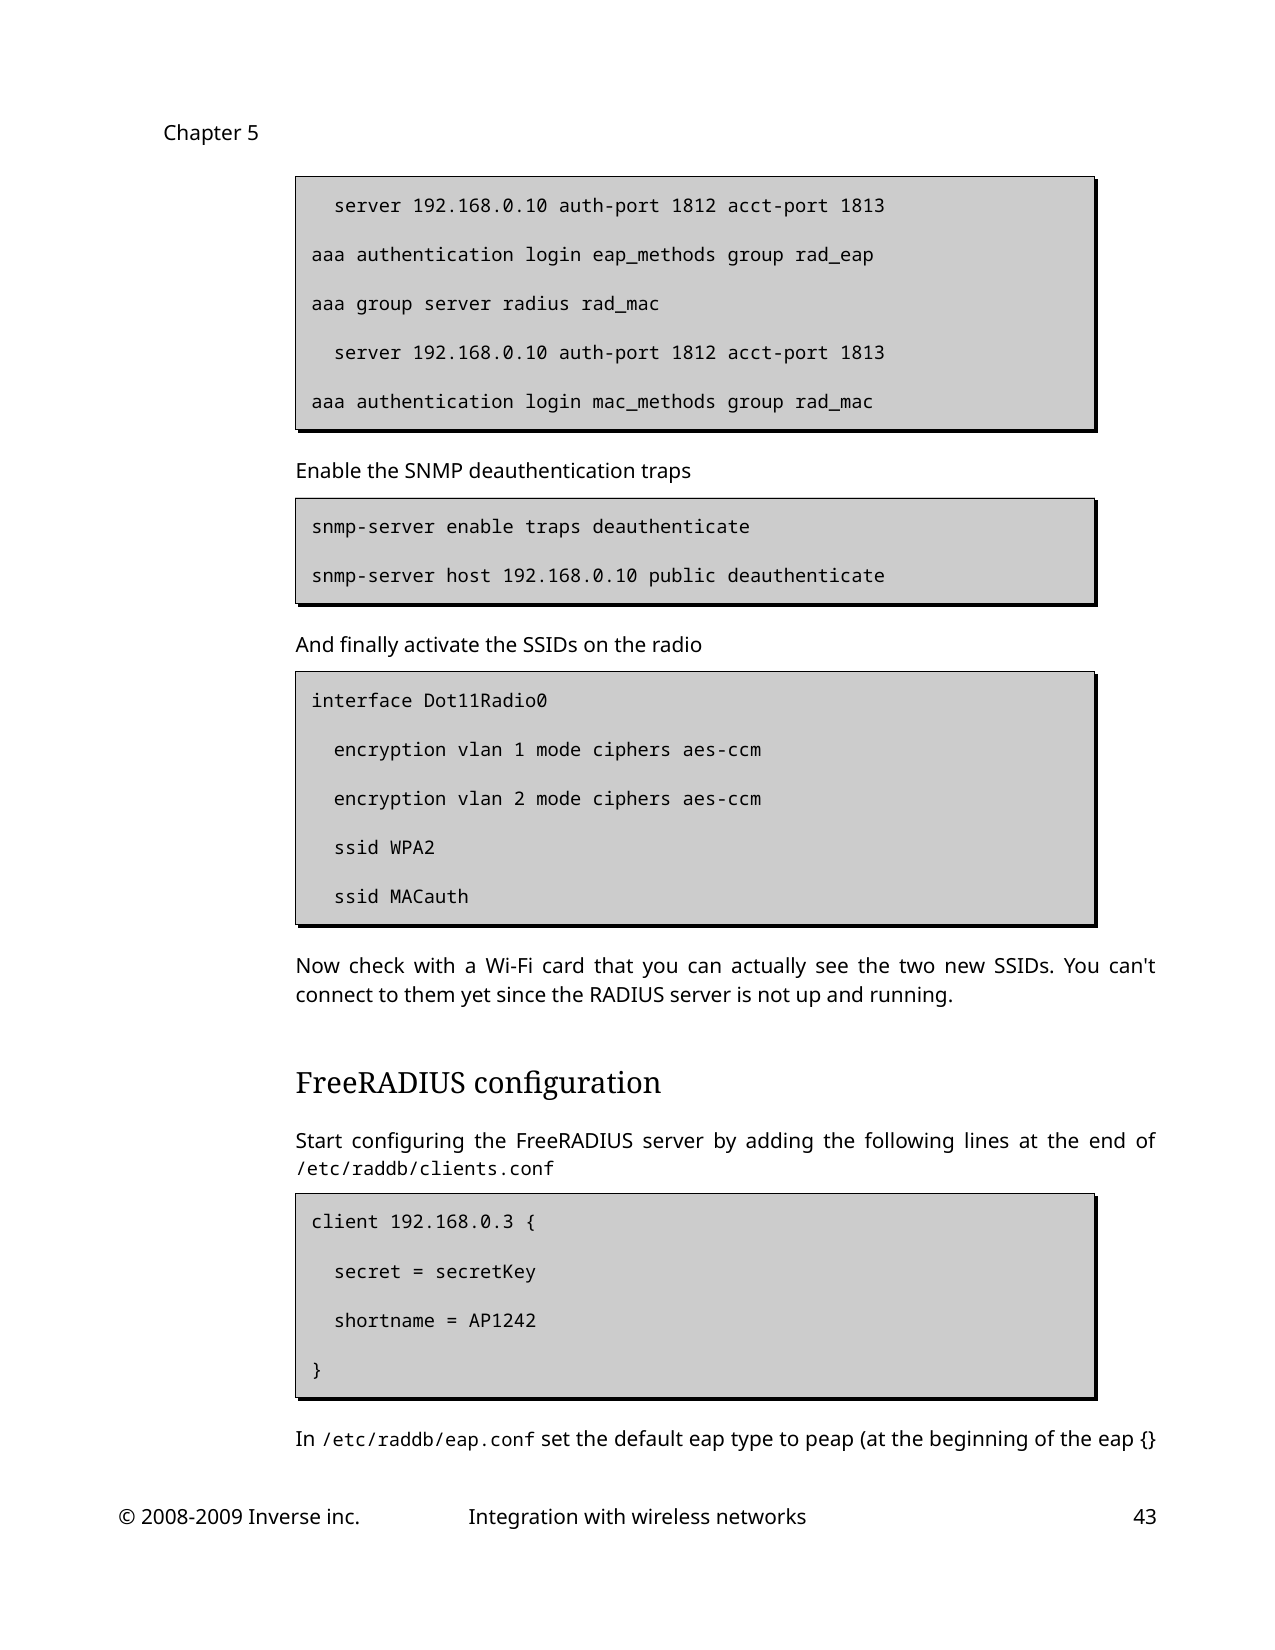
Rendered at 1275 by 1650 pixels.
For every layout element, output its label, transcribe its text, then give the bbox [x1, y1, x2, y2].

text encryption vlan 1 mode ciphers aes-ccm [296, 720, 1094, 762]
text encryption vlan 2 mode ciphers aes-ccm [296, 769, 1094, 811]
text In /etc/raddb/eap.conf set the default eap type to peap (at the beginning of the eap {} [295, 1424, 1157, 1453]
text shortname = AP1242 [296, 1291, 1094, 1333]
text Start configuring the FreeRADIUS server by adding the following lines at the end of /etc/raddb/clients.conf [295, 1126, 1157, 1180]
text And finally activate the SSIDs on the radio [295, 630, 1157, 659]
text snmp-server enable traps deauthenticate [296, 499, 1094, 539]
text client 192.168.0.3 { [296, 1194, 1094, 1234]
text ssid MACauth [296, 868, 1094, 924]
text snmp-server host 192.168.0.10 public deauthenticate [296, 547, 1094, 603]
text Enable the SNMP deauthentication traps [295, 456, 1157, 485]
text ssid WPA2 [296, 819, 1094, 860]
text Now check with a Wi-Fi card that you can actually see the two new SSIDs. You can't connect to them yet since the RADIUS server is not up and running. [295, 952, 1157, 1008]
text secret = secretKey [296, 1242, 1094, 1283]
text interface Dot11Radio0 [296, 672, 1094, 713]
text server 192.168.0.10 auth-port 1812 acct-port 1813 [296, 323, 1094, 365]
text aaa authentication login mac_methods group rad_mac [296, 373, 1094, 429]
text server 192.168.0.10 auth-port 1812 acct-port 1813 [296, 177, 1094, 217]
subtitle FreeRADIUS configuration [295, 1062, 1157, 1102]
text } [296, 1340, 1094, 1397]
text aaa authentication login eap_methods group rad_eap [296, 225, 1094, 267]
text aaa group server radius rad_mac [296, 274, 1094, 316]
